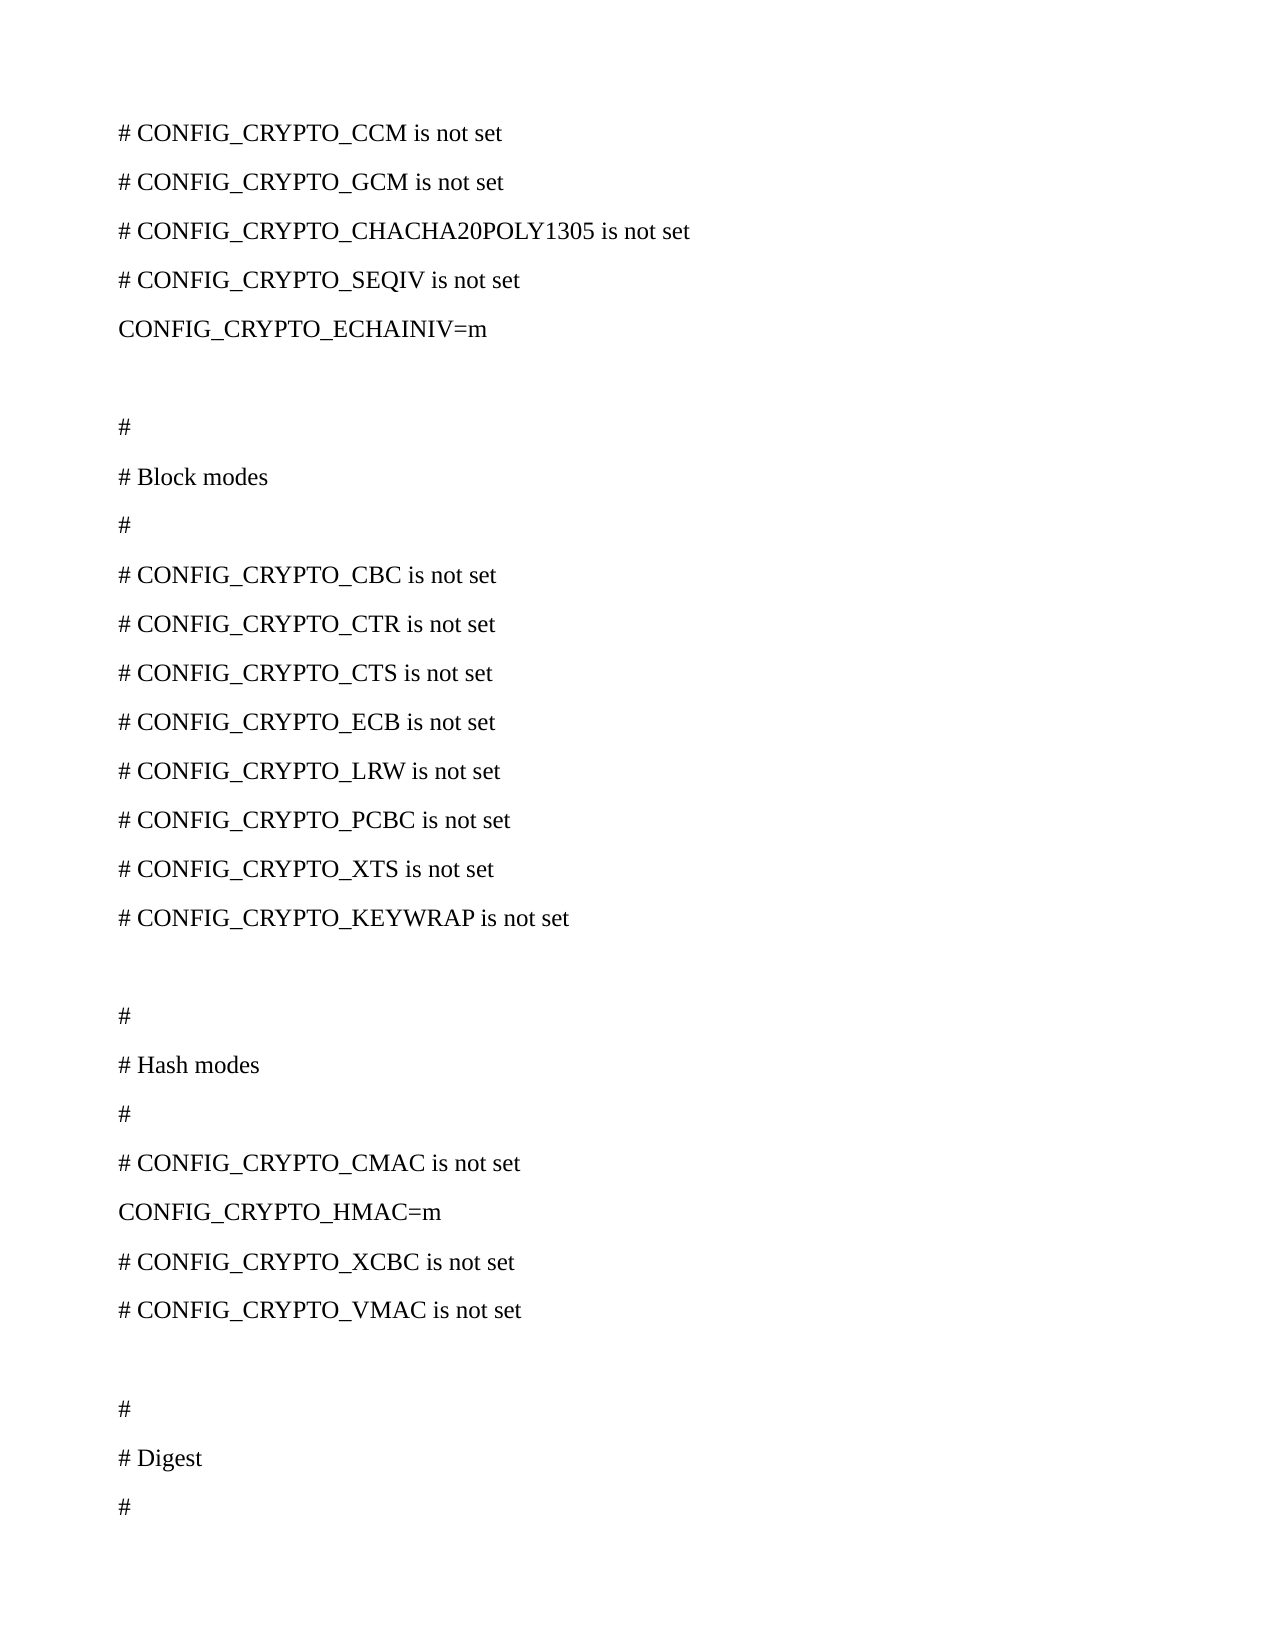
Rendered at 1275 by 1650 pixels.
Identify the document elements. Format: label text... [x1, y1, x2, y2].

text # CONFIG_CRYPTO_VMAC is not set [118, 1296, 1157, 1324]
text # [118, 1492, 1157, 1521]
text # [118, 412, 1157, 441]
text # Block modes [118, 462, 1157, 490]
text # CONFIG_CRYPTO_LRW is not set [118, 756, 1157, 785]
text # CONFIG_CRYPTO_SEQIV is not set [118, 265, 1157, 294]
text # Digest [118, 1443, 1157, 1472]
text # CONFIG_CRYPTO_XCBC is not set [118, 1247, 1157, 1275]
text # CONFIG_CRYPTO_CMAC is not set [118, 1148, 1157, 1177]
text # CONFIG_CRYPTO_ECB is not set [118, 707, 1157, 736]
text # [118, 1394, 1157, 1422]
text # CONFIG_CRYPTO_XTS is not set [118, 854, 1157, 883]
text # CONFIG_CRYPTO_CTR is not set [118, 609, 1157, 637]
text # CONFIG_CRYPTO_CCM is not set [118, 118, 1157, 147]
text # CONFIG_CRYPTO_CHACHA20POLY1305 is not set [118, 216, 1157, 245]
text # CONFIG_CRYPTO_PCBC is not set [118, 805, 1157, 834]
text # CONFIG_CRYPTO_KEYWRAP is not set [118, 903, 1157, 932]
text # [118, 1099, 1157, 1128]
text # Hash modes [118, 1050, 1157, 1079]
text # CONFIG_CRYPTO_GCM is not set [118, 167, 1157, 196]
text # CONFIG_CRYPTO_CTS is not set [118, 658, 1157, 687]
text # [118, 511, 1157, 539]
text # [118, 1001, 1157, 1030]
text CONFIG_CRYPTO_ECHAINIV=m [118, 314, 1157, 343]
text CONFIG_CRYPTO_HMAC=m [118, 1197, 1157, 1226]
text # CONFIG_CRYPTO_CBC is not set [118, 560, 1157, 588]
